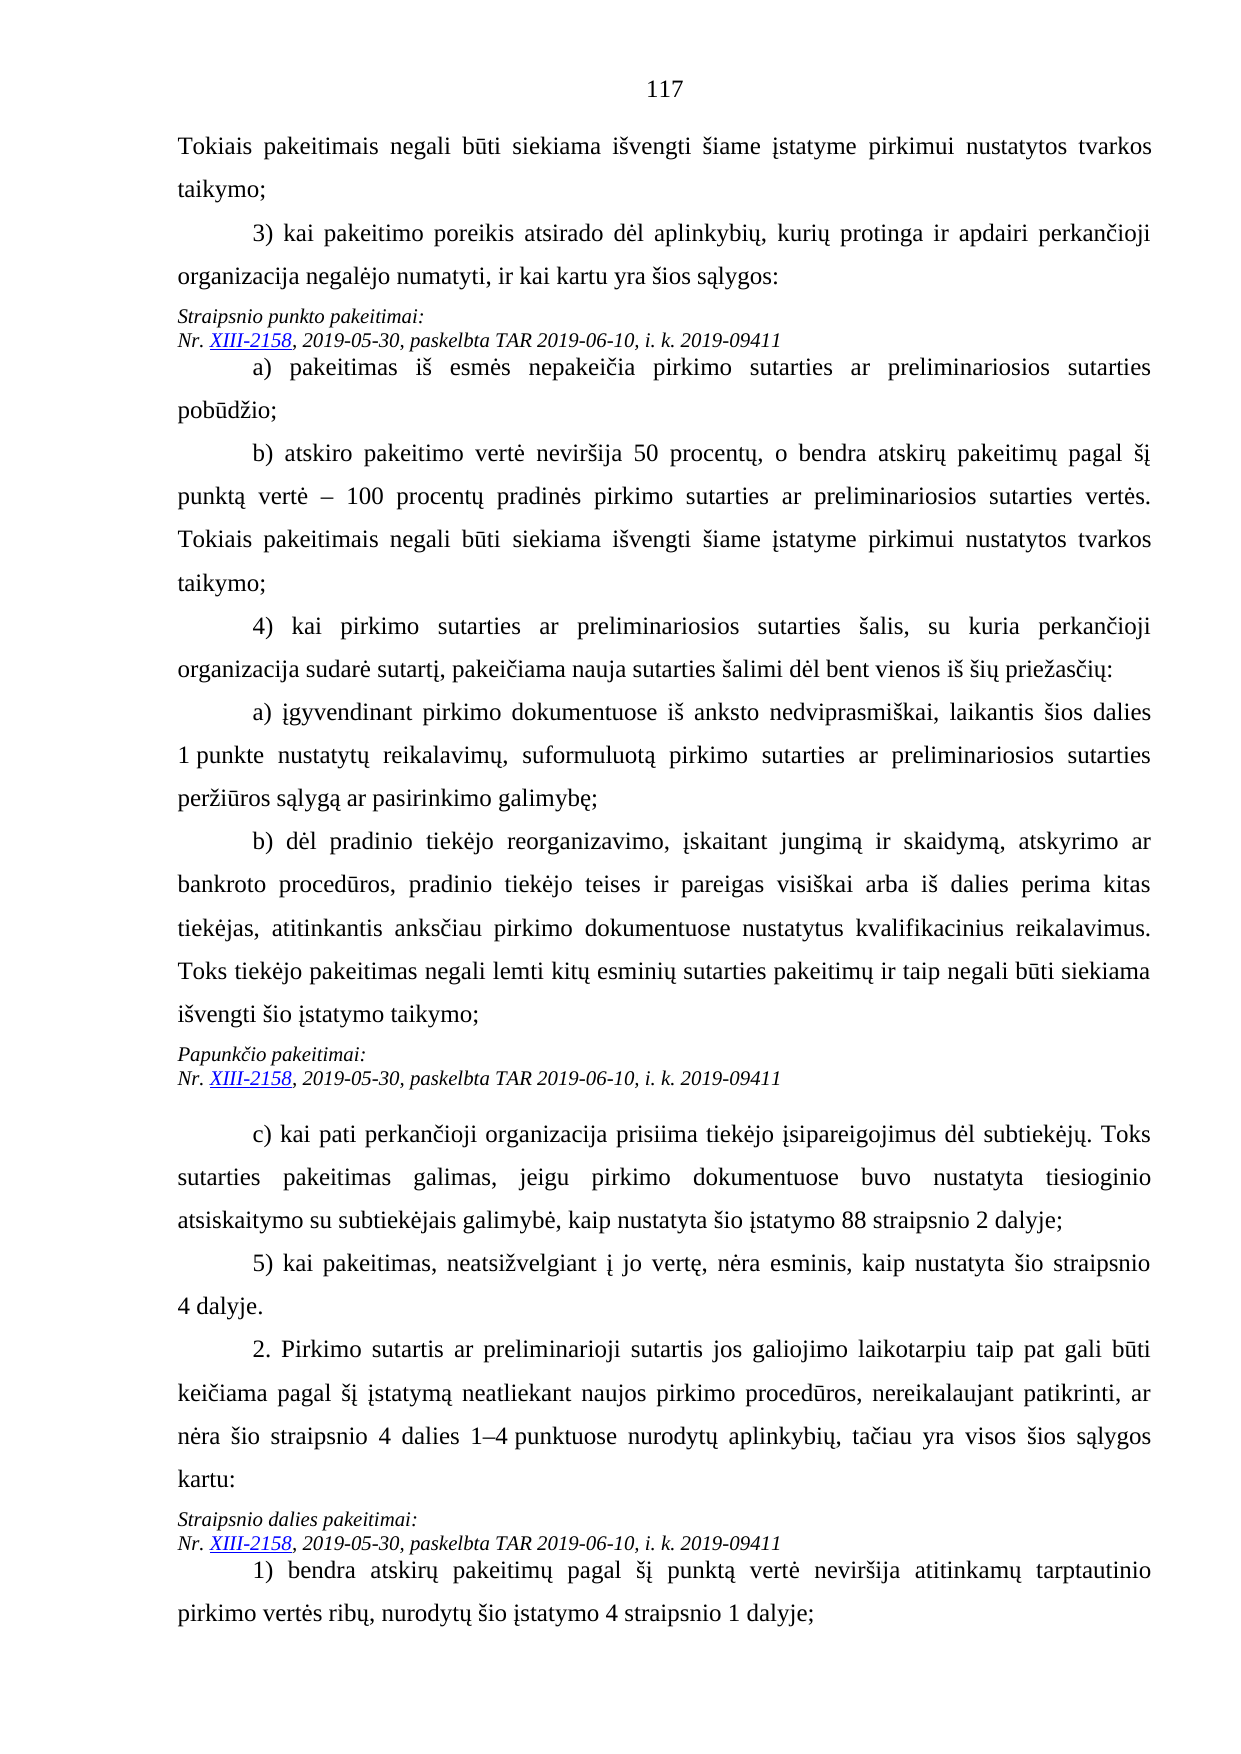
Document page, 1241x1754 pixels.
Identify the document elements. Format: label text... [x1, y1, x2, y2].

text 1) bendra atskirų pakeitimų pagal šį punktą vertė neviršija atitinkamų tarptautinio pirkimo vertės ribų, nurodytų šio įstatymo 4 straipsnio 1 dalyje; [177, 1555, 1152, 1627]
text b) dėl pradinio tiekėjo reorganizavimo, įskaitant jungimą ir skaidymą, atskyrimo ar bankroto procedūros, pradinio tiekėjo teises ir pareigas visiškai arba iš dalies perima kitas tiekėjas, atitinkantis anksčiau pirkimo dokumentuose nustatytus kvalifikacinius reikalavimus. Toks tiekėjo pakeitimas negali lemti kitų esminių sutarties pakeitimų ir taip negali būti siekiama išvengti šio įstatymo taikymo; [177, 826, 1152, 1028]
text 2. Pirkimo sutartis ar preliminarioji sutartis jos galiojimo laikotarpiu taip pat gali būti keičiama pagal šį įstatymą neatliekant naujos pirkimo procedūros, nereikalaujant patikrinti, ar nėra šio straipsnio 4 dalies 1–4 punktuose nurodytų aplinkybių, tačiau yra visos šios sąlygos kartu: [177, 1334, 1152, 1493]
text Straipsnio dalies pakeitimai: [177, 1507, 1152, 1531]
text Papunkčio pakeitimai: [177, 1042, 1152, 1066]
text a) įgyvendinant pirkimo dokumentuose iš anksto nedviprasmiškai, laikantis šios dalies 1 punkte nustatytų reikalavimų, suformuluotą pirkimo sutarties ar preliminariosios sutarties peržiūros sąlygą ar pasirinkimo galimybę; [177, 697, 1152, 812]
text a) pakeitimas iš esmės nepakeičia pirkimo sutarties ar preliminariosios sutarties pobūdžio; [177, 352, 1152, 424]
text Nr. XIII-2158, 2019-05-30, paskelbta TAR 2019-06-10, i. k. 2019-09411 [177, 328, 1152, 352]
text Tokiais pakeitimais negali būti siekiama išvengti šiame įstatyme pirkimui nustatytos tvarkos taikymo; [177, 131, 1152, 203]
text Straipsnio punkto pakeitimai: [177, 304, 1152, 328]
text 4) kai pirkimo sutarties ar preliminariosios sutarties šalis, su kuria perkančioji organizacija sudarė sutartį, pakeičiama nauja sutarties šalimi dėl bent vienos iš šių priežasčių: [177, 611, 1152, 683]
text 3) kai pakeitimo poreikis atsirado dėl aplinkybių, kurių protinga ir apdairi perkančioji organizacija negalėjo numatyti, ir kai kartu yra šios sąlygos: [177, 218, 1152, 289]
text b) atskiro pakeitimo vertė neviršija 50 procentų, o bendra atskirų pakeitimų pagal šį punktą vertė – 100 procentų pradinės pirkimo sutarties ar preliminariosios sutarties vertės. Tokiais pakeitimais negali būti siekiama išvengti šiame įstatyme pirkimui nustatytos tvarkos taikymo; [177, 438, 1152, 596]
text Nr. XIII-2158, 2019-05-30, paskelbta TAR 2019-06-10, i. k. 2019-09411 [177, 1531, 1152, 1555]
text c) kai pati perkančioji organizacija prisiima tiekėjo įsipareigojimus dėl subtiekėjų. Toks sutarties pakeitimas galimas, jeigu pirkimo dokumentuose buvo nustatyta tiesioginio atsiskaitymo su subtiekėjais galimybė, kaip nustatyta šio įstatymo 88 straipsnio 2 dalyje; [177, 1119, 1152, 1234]
text Nr. XIII-2158, 2019-05-30, paskelbta TAR 2019-06-10, i. k. 2019-09411 [177, 1066, 1152, 1090]
text 5) kai pakeitimas, neatsižvelgiant į jo vertę, nėra esminis, kaip nustatyta šio straipsnio 4 dalyje. [177, 1248, 1152, 1320]
